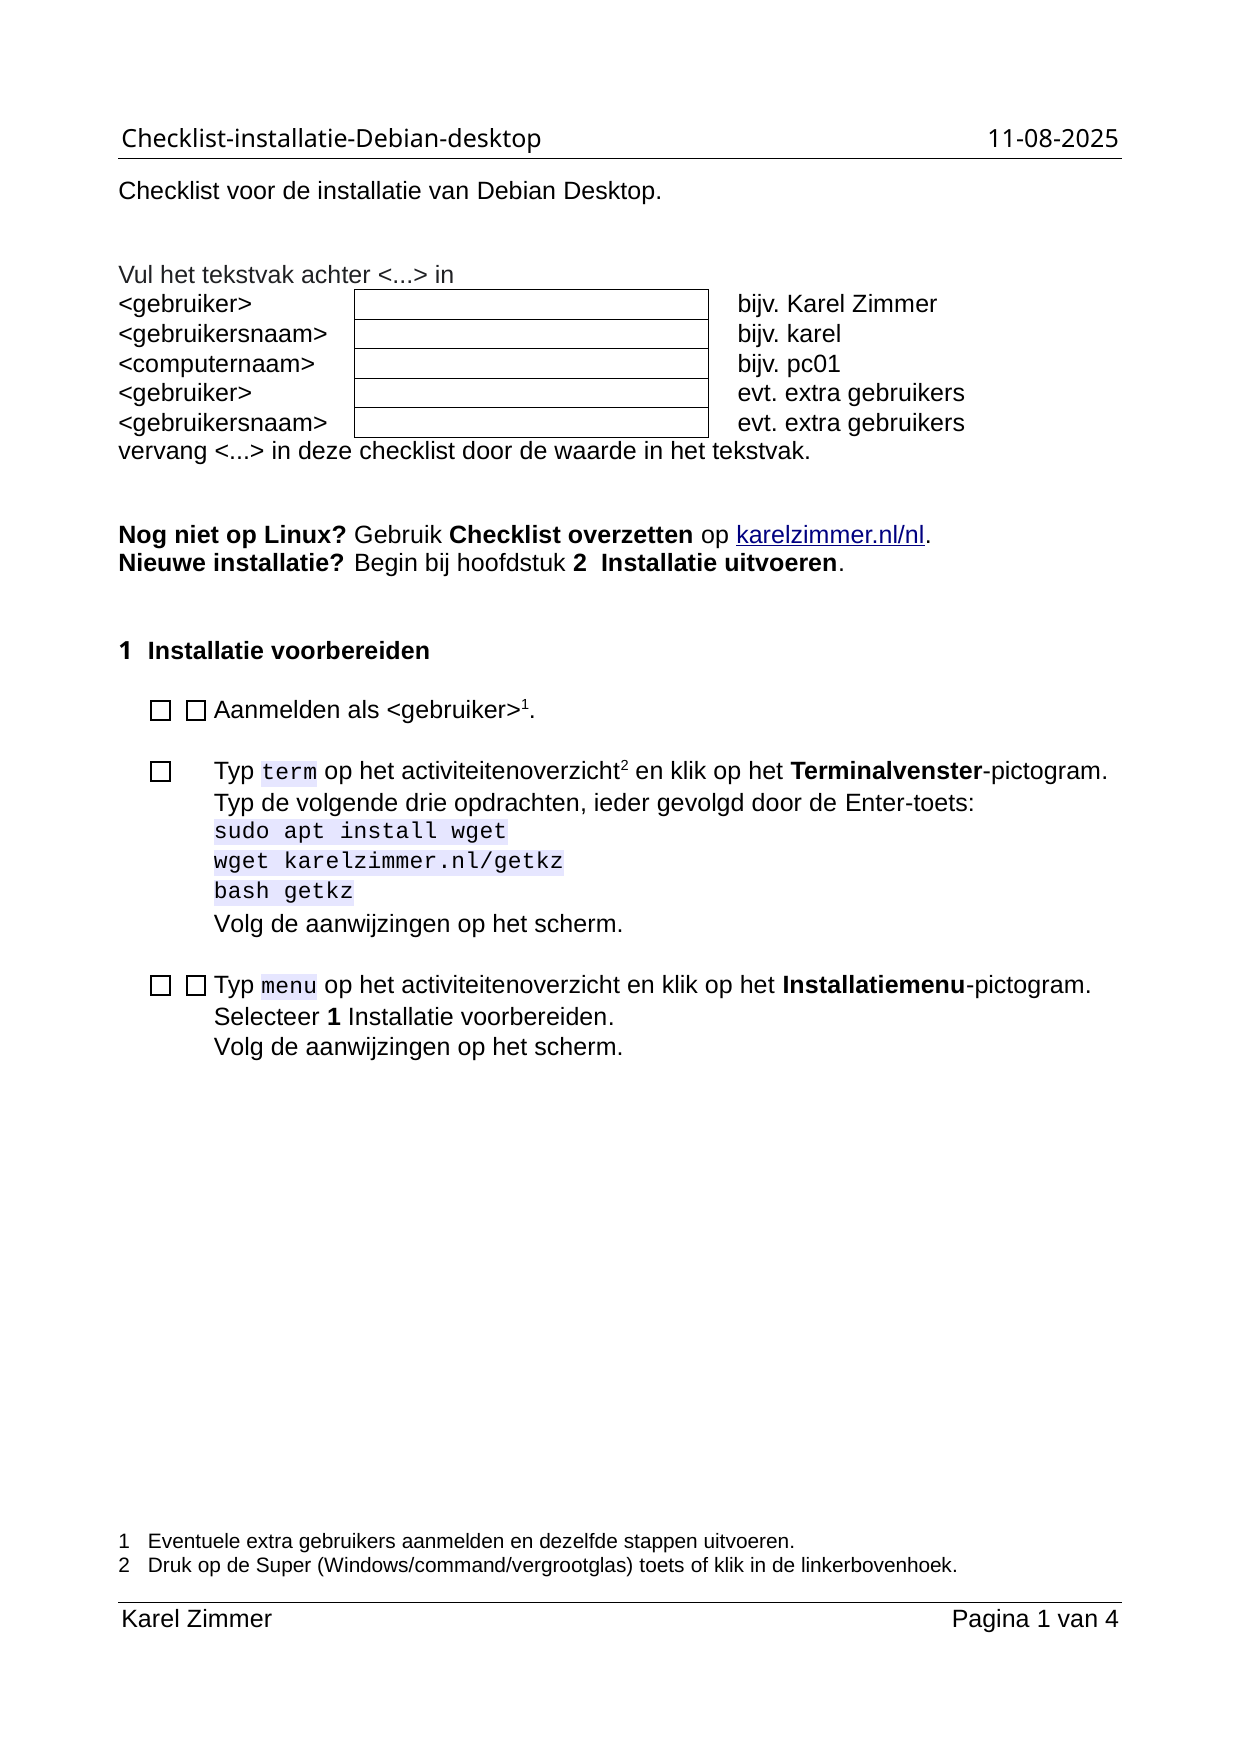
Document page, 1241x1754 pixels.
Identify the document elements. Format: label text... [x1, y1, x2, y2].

table_cell [118, 909, 142, 939]
text evt. extra gebruikers [709, 378, 1122, 407]
text <computernaam> [118, 348, 354, 378]
table_cell [177, 726, 213, 756]
table_cell [118, 818, 142, 848]
table_cell [177, 818, 213, 848]
table_cell [142, 756, 177, 788]
table_cell [118, 879, 142, 909]
text <gebruiker> [118, 378, 354, 407]
table_cell Volg de aanwijzingen op het scherm. [213, 909, 1122, 939]
text Vul het tekstvak achter <...> in [118, 261, 1122, 289]
table_cell wget karelzimmer.nl/getkz [213, 848, 1122, 879]
table_cell [142, 939, 177, 969]
table_cell [177, 970, 213, 1001]
text bijv. Karel Zimmer [709, 289, 1122, 319]
table_cell [177, 1001, 213, 1032]
table_cell Typ menu op het activiteitenoverzicht en klik op het Installatiemenu-pictogram. [213, 970, 1122, 1001]
text <gebruiker> [118, 289, 354, 319]
text Nog niet op Linux? Gebruik Checklist overzetten op karelzimmer.nl/nl. [118, 521, 1122, 549]
table_header Aanmelden als <gebruiker>. [213, 695, 1122, 726]
text vervang <...> in deze checklist door de waarde in het tekstvak. [118, 437, 1122, 465]
table_cell [118, 726, 142, 756]
table_cell [177, 909, 213, 939]
table_cell [213, 726, 1122, 756]
table_cell [118, 1032, 142, 1062]
table_cell [142, 909, 177, 939]
table_cell Volg de aanwijzingen op het scherm. [213, 1032, 1122, 1062]
table_cell bash getkz [213, 879, 1122, 909]
text Nieuwe installatie? Begin bij hoofdstuk 2 Installatie uitvoeren. [118, 549, 1122, 577]
table_cell [118, 939, 142, 969]
table_cell [177, 788, 213, 818]
table_cell sudo apt install wget [213, 818, 1122, 848]
table_cell [177, 756, 213, 788]
table_cell [142, 818, 177, 848]
text evt. extra gebruikers [709, 407, 1122, 437]
table_header [118, 695, 142, 726]
table_cell [177, 939, 213, 969]
table_cell [142, 879, 177, 909]
table_header [142, 695, 177, 726]
table_cell [177, 848, 213, 879]
table_cell [118, 756, 142, 788]
table_cell [142, 1001, 177, 1032]
table_cell [118, 848, 142, 879]
table_cell [142, 788, 177, 818]
text <gebruikersnaam> [118, 407, 354, 437]
list Installatie voorbereiden [118, 633, 1122, 667]
table_header [177, 695, 213, 726]
table_cell Selecteer 1 Installatie voorbereiden. [213, 1001, 1122, 1032]
table_cell [142, 848, 177, 879]
table_cell Typ de volgende drie opdrachten, ieder gevolgd door de Enter-toets: [213, 788, 1122, 818]
table_cell [118, 970, 142, 1001]
text <gebruikersnaam> [118, 319, 354, 348]
table_cell [213, 939, 1122, 969]
table_cell Typ term op het activiteitenoverzicht en klik op het Terminalvenster-pictogram. [213, 756, 1122, 788]
table_cell [142, 970, 177, 1001]
table_cell [118, 788, 142, 818]
table_cell [142, 726, 177, 756]
text bijv. pc01 [709, 348, 1122, 378]
text Checklist voor de installatie van Debian Desktop. [118, 177, 1122, 205]
text bijv. karel [709, 319, 1122, 348]
table_cell [177, 1032, 213, 1062]
table_cell [177, 879, 213, 909]
table_cell [118, 1001, 142, 1032]
table_cell [142, 1032, 177, 1062]
